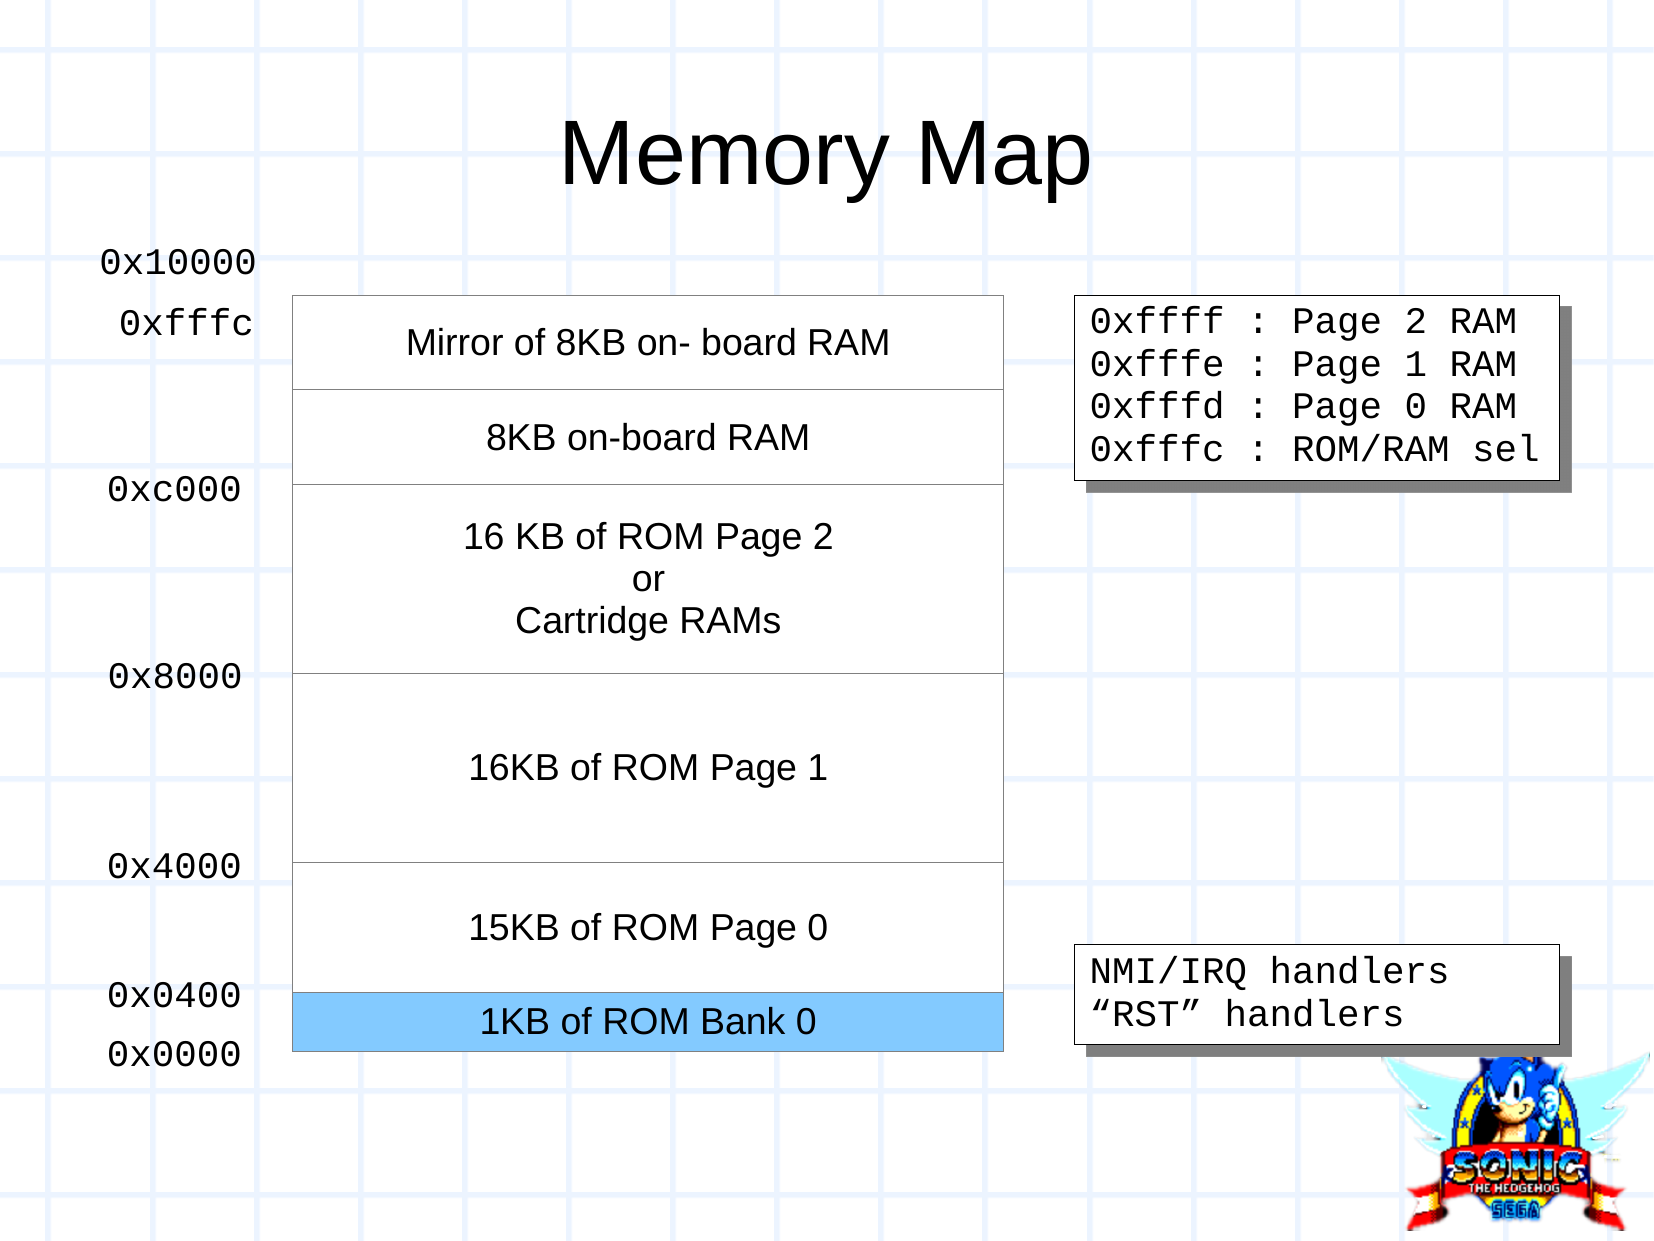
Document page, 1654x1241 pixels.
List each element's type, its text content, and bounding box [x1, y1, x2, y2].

text_box 1KB of ROM Bank 0 [292, 992, 1004, 1052]
text_box 0x10000 [84, 236, 272, 294]
text_box 8KB on-board RAM [292, 389, 1004, 485]
text_box 0x8000 [92, 649, 258, 707]
text_box 0xfffc [103, 296, 269, 355]
text_box 0x0000 [92, 1027, 257, 1085]
text_box NMI/IRQ handlers “RST” handlers [1074, 944, 1560, 1045]
text_box 16 KB of ROM Page 2 or Cartridge RAMs [292, 485, 1004, 673]
text_box 15KB of ROM Page 0 [292, 862, 1004, 992]
text_box 0xffff : Page 2 RAM 0xfffe : Page 1 RAM 0xfffd : Page 0 RAM 0xfffc : ROM/RAM sel [1074, 295, 1560, 481]
title Memory Map [82, 49, 1571, 257]
text_box 0x4000 [92, 840, 257, 898]
text_box 0xc000 [92, 462, 257, 520]
text_box Mirror of 8KB on- board RAM [292, 295, 1004, 389]
text_box 0x0400 [92, 968, 257, 1026]
text_box 16KB of ROM Page 1 [292, 673, 1004, 862]
picture [0, 0, 1654, 1241]
